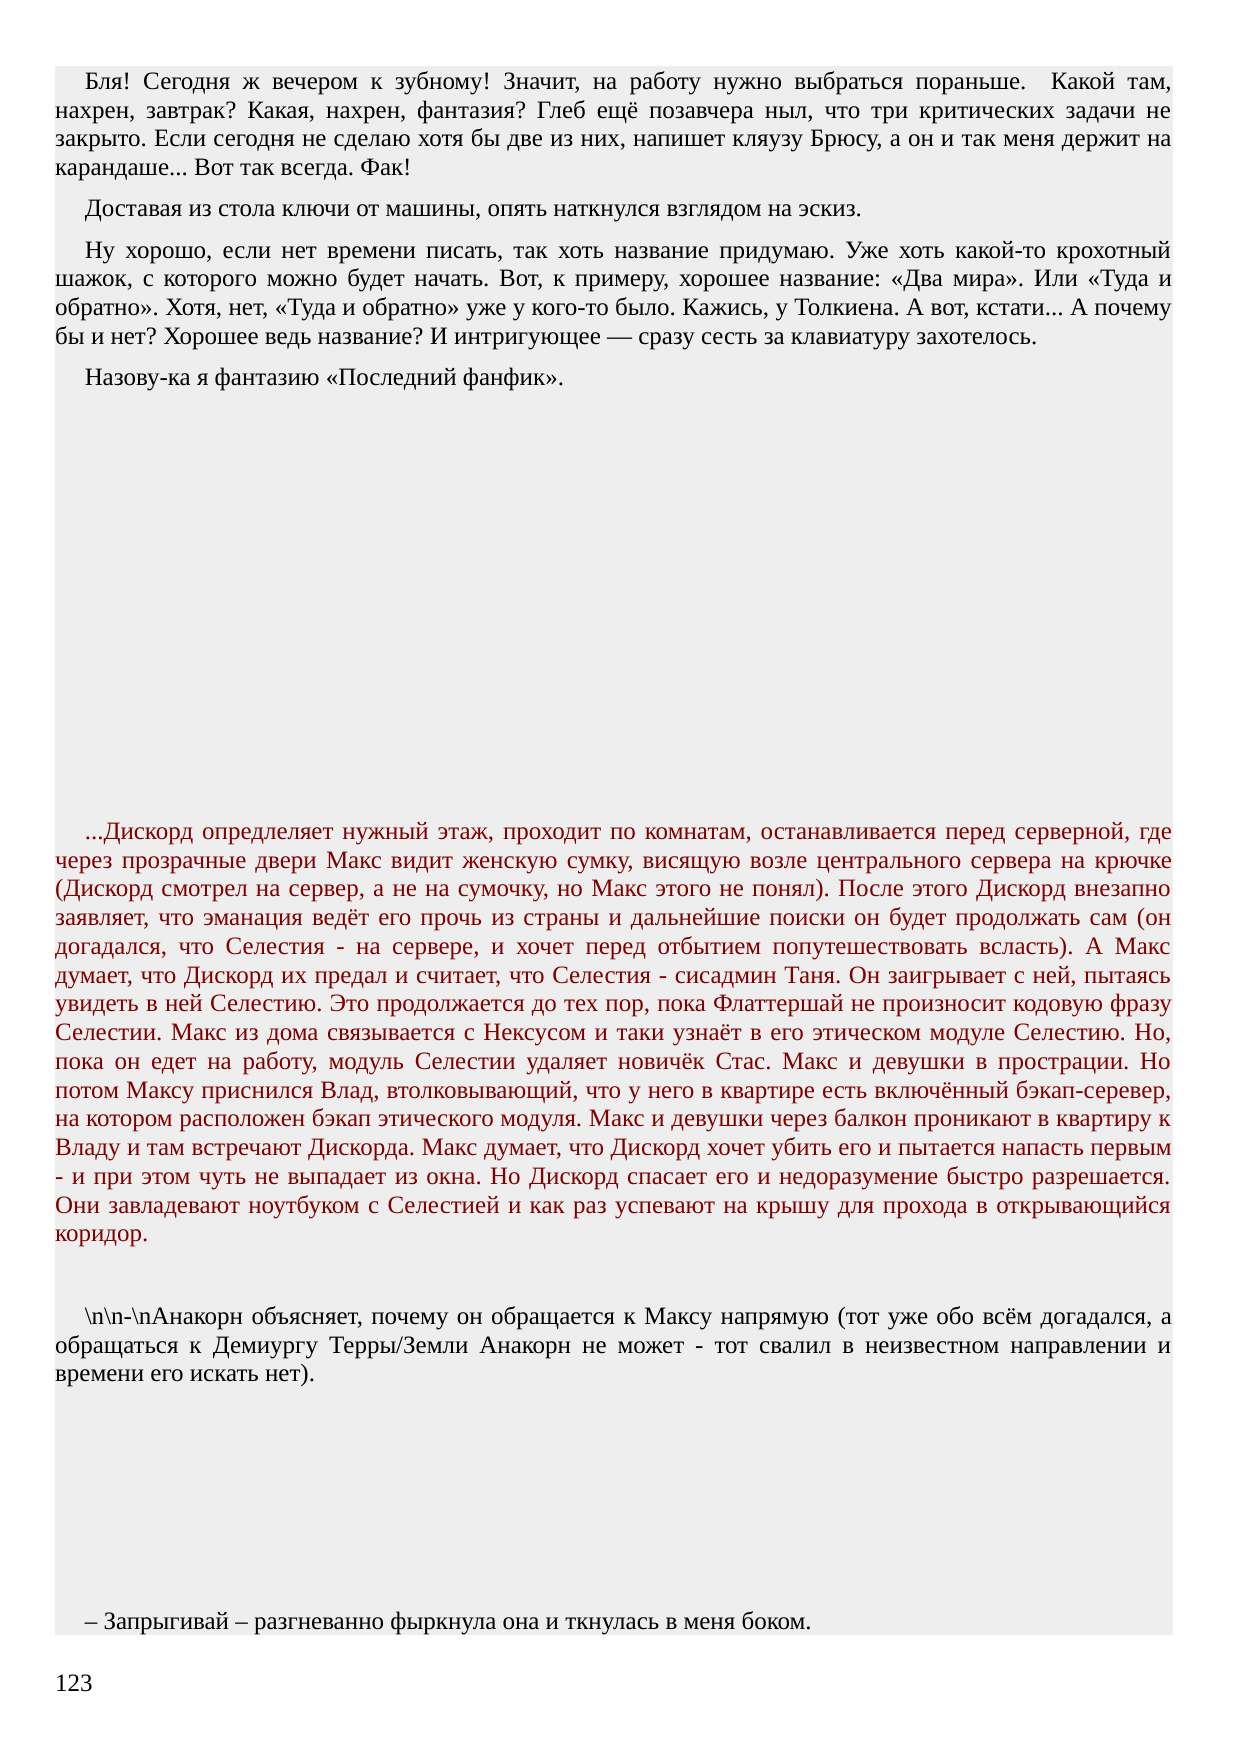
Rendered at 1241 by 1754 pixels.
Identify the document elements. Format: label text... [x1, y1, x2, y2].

text Назову-ка я фантазию «Последний фанфик». [55, 362, 1173, 391]
text Бля! Сегодня ж вечером к зубному! Значит, на работу нужно выбраться пораньше. Какой там, нахрен, завтрак? Какая, нахрен, фантазия? Глеб ещё позавчера ныл, что три критических задачи не закрыто. Если сегодня не сделаю хотя бы две из них, напишет кляузу Брюсу, а он и так меня держит на карандаше... Вот так всегда. Фак! [55, 66, 1173, 181]
text Доставая из стола ключи от машины, опять наткнулся взглядом на эскиз. [55, 193, 1173, 222]
text ...Дискорд опредлеляет нужный этаж, проходит по комнатам, останавливается перед серверной, где через прозрачные двери Макс видит женскую сумку, висящую возле центрального сервера на крючке (Дискорд смотрел на сервер, а не на сумочку, но Макс этого не понял). После этого Дискорд внезапно заявляет, что эманация ведёт его прочь из страны и дальнейшие поиски он будет продолжать сам (он догадался, что Селестия - на сервере, и хочет перед отбытием попутешествовать всласть). А Макс думает, что Дискорд их предал и считает, что Селестия - сисадмин Таня. Он заигрывает с ней, пытаясь увидеть в ней Селестию. Это продолжается до тех пор, пока Флаттершай не произносит кодовую фразу Селестии. Макс из дома связывается с Нексусом и таки узнаёт в его этическом модуле Селестию. Но, пока он едет на работу, модуль Селестии удаляет новичёк Стас. Макс и девушки в прострации. Но потом Максу приснился Влад, втолковывающий, что у него в квартире есть включённый бэкап-серевер, на котором расположен бэкап этического модуля. Макс и девушки через балкон проникают в квартиру к Владу и там встречают Дискорда. Макс думает, что Дискорд хочет убить его и пытается напасть первым - и при этом чуть не выпадает из окна. Но Дискорд спасает его и недоразумение быстро разрешается. Они завладевают ноутбуком с Селестией и как раз успевают на крышу для прохода в открывающийся коридор. [55, 816, 1173, 1247]
text Ну хорошо, если нет времени писать, так хоть название придумаю. Уже хоть какой-то крохотный шажок, с которого можно будет начать. Вот, к примеру, хорошее название: «Два мира». Или «Туда и обратно». Хотя, нет, «Туда и обратно» уже у кого-то было. Кажись, у Толкиена. А вот, кстати... А почему бы и нет? Хорошее ведь название? И интригующее — сразу сесть за клавиатуру захотелось. [55, 235, 1173, 350]
text \n\n-\nАнакорн объясняет, почему он обращается к Максу напрямую (тот уже обо всём догадался, а обращаться к Демиургу Терры/Земли Анакорн не может - тот свалил в неизвестном направлении и времени его искать нет). [55, 1301, 1173, 1387]
text – Запрыгивай – разгневанно фыркнула она и ткнулась в меня боком. [55, 1606, 1173, 1635]
